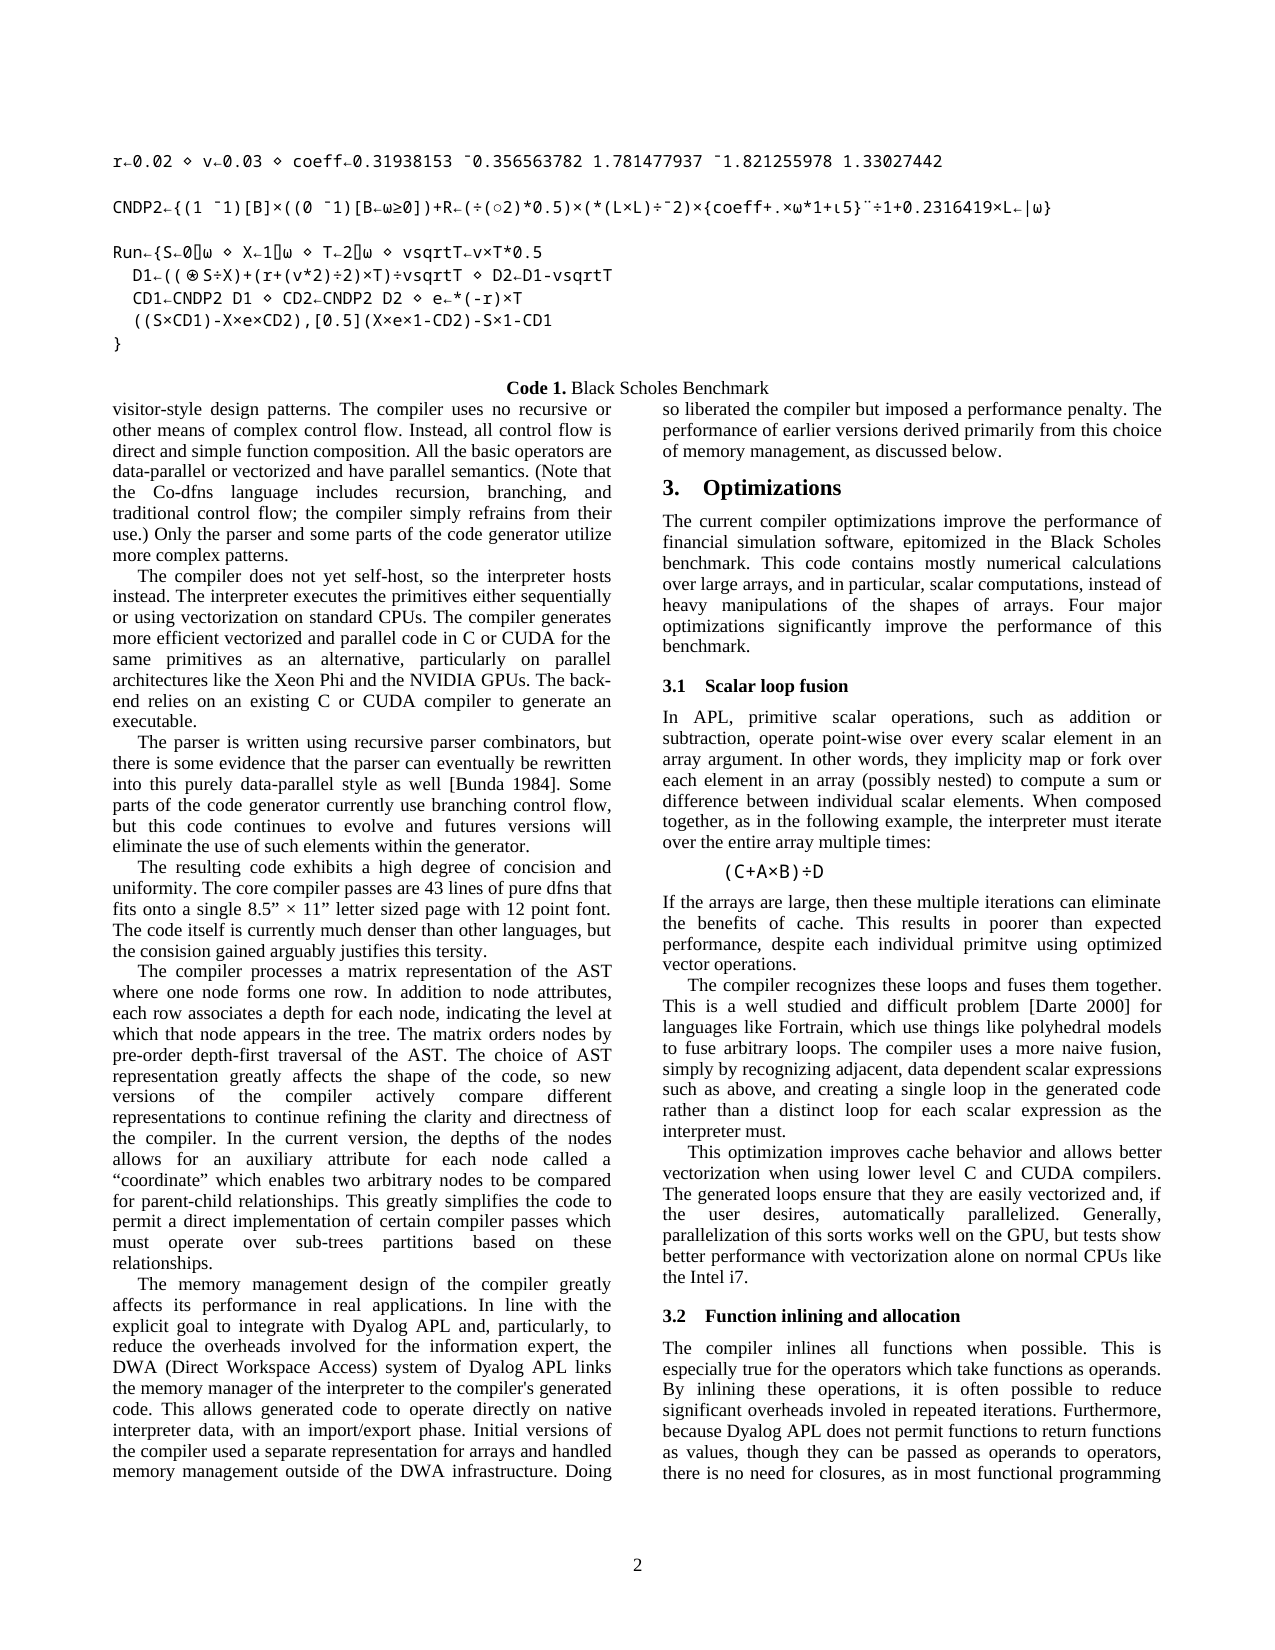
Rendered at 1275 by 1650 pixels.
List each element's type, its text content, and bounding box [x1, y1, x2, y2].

text so liberated the compiler but imposed a performance penalty. The performance of earlier versions derived primarily from this choice of memory management, as discussed below. [662, 399, 1162, 461]
text Code 1. Black Scholes Benchmark [112, 377, 1162, 399]
text CD1←CNDP2 D1 ⋄ CD2←CNDP2 D2 ⋄ e←*(-r)×T [112, 286, 1162, 309]
text The compiler processes a matrix representation of the AST where one node forms one row. In addition to node attributes, each row associates a depth for each node, indicating the level at which that node appears in the tree. The matrix orders nodes by pre-order depth-first traversal of the AST. The choice of AST representation greatly affects the shape of the code, so new versions of the compiler actively compare different representations to continue refining the clarity and directness of the compiler. In the current version, the depths of the nodes allows for an auxiliary attribute for each node called a “coordinate” which enables two arbitrary nodes to be compared for parent-child relationships. This greatly simplifies the code to permit a direct implementation of certain compiler passes which must operate over sub-trees partitions based on these relationships. [112, 961, 612, 1274]
text The resulting code exhibits a high degree of concision and uniformity. The core compiler passes are 43 lines of pure dfns that fits onto a single 8.5” × 11” letter sized page with 12 point font. The code itself is currently much denser than other languages, but the consision gained arguably justifies this tersity. [112, 857, 612, 961]
subtitle Optimizations [662, 474, 1162, 501]
text In APL, primitive scalar operations, such as addition or subtraction, operate point-wise over every scalar element in an array argument. In other words, they implicity map or fork over each element in an array (possibly nested) to compute a sum or difference between individual scalar elements. When composed together, as in the following example, the interpreter must iterate over the entire array multiple times: [662, 707, 1162, 853]
subtitle Scalar loop fusion [662, 676, 1162, 697]
text The compiler does not yet self-host, so the interpreter hosts instead. The interpreter executes the primitives either sequentially or using vectorization on standard CPUs. The compiler generates more efficient vectorized and parallel code in C or CUDA for the same primitives as an alternative, particularly on parallel architectures like the Xeon Phi and the NVIDIA GPUs. The back-end relies on an existing C or CUDA compiler to generate an executable. [112, 565, 612, 732]
text (C+A×B)÷D [677, 862, 1162, 883]
text ((S×CD1)-X×e×CD2),[0.5](X×e×1-CD2)-S×1-CD1 [112, 309, 1162, 332]
text The compiler inlines all functions when possible. This is especially true for the operators which take functions as operands. By inlining these operations, it is often possible to reduce significant overheads involed in repeated iterations. Furthermore, because Dyalog APL does not permit functions to return functions as values, though they can be passed as operands to operators, there is no need for closures, as in most functional programming [662, 1337, 1162, 1483]
text visitor-style design patterns. The compiler uses no recursive or other means of complex control flow. Instead, all control flow is direct and simple function composition. All the basic operators are data-parallel or vectorized and have parallel semantics. (Note that the Co-dfns language includes recursion, branching, and traditional control flow; the compiler simply refrains from their use.) Only the parser and some parts of the code generator utilize more complex patterns. [112, 399, 612, 565]
text The current compiler optimizations improve the performance of financial simulation software, epitomized in the Black Scholes benchmark. This code contains mostly numerical calculations over large arrays, and in particular, scalar computations, instead of heavy manipulations of the shapes of arrays. Four major optimizations significantly improve the performance of this benchmark. [662, 511, 1162, 657]
text If the arrays are large, then these multiple iterations can eliminate the benefits of cache. This results in poorer than expected performance, despite each individual primitve using optimized vector operations. [662, 892, 1162, 975]
text The memory management design of the compiler greatly affects its performance in real applications. In line with the explicit goal to integrate with Dyalog APL and, particularly, to reduce the overheads involved for the information expert, the DWA (Direct Workspace Access) system of Dyalog APL links the memory manager of the interpreter to the compiler's generated code. This allows generated code to operate directly on native interpreter data, with an import/export phase. Initial versions of the compiler used a separate representation for arrays and handled memory management outside of the DWA infrastructure. Doing [112, 1274, 612, 1482]
text This optimization improves cache behavior and allows better vectorization when using lower level C and CUDA compilers. The generated loops ensure that they are easily vectorized and, if the user desires, automatically parallelized. Generally, parallelization of this sorts works well on the GPU, but tests show better performance with vectorization alone on normal CPUs like the Intel i7. [662, 1142, 1162, 1287]
text D1←((⍟S÷X)+(r+(v*2)÷2)×T)÷vsqrtT ⋄ D2←D1-vsqrtT [112, 263, 1162, 286]
text CNDP2←{(1 ¯1)[B]×((0 ¯1)[B←⍵≥0])+R←(÷(○2)*0.5)×(*(L×L)÷¯2)×{coeff+.×⍵*1+⍳5}¨÷1+0.2316419×L←|⍵} [112, 195, 1162, 218]
subtitle Function inlining and allocation [662, 1306, 1162, 1327]
text The parser is written using recursive parser combinators, but there is some evidence that the parser can eventually be rewritten into this purely data-parallel style as well [Bunda 1984]. Some parts of the code generator currently use branching control flow, but this code continues to evolve and futures versions will eliminate the use of such elements within the generator. [112, 732, 612, 857]
text The compiler recognizes these loops and fuses them together. This is a well studied and difficult problem [Darte 2000] for languages like Fortrain, which use things like polyhedral models to fuse arbitrary loops. The compiler uses a more naive fusion, simply by recognizing adjacent, data dependent scalar expressions such as above, and creating a single loop in the generated code rather than a distinct loop for each scalar expression as the interpreter must. [662, 975, 1162, 1142]
text r←0.02 ⋄ v←0.03 ⋄ coeff←0.31938153 ¯0.356563782 1.781477937 ¯1.821255978 1.33027442 [112, 150, 1162, 173]
text } [112, 332, 1162, 354]
text Run←{S←0⌷⍵ ⋄ X←1⌷⍵ ⋄ T←2⌷⍵ ⋄ vsqrtT←v×T*0.5 [112, 241, 1162, 263]
